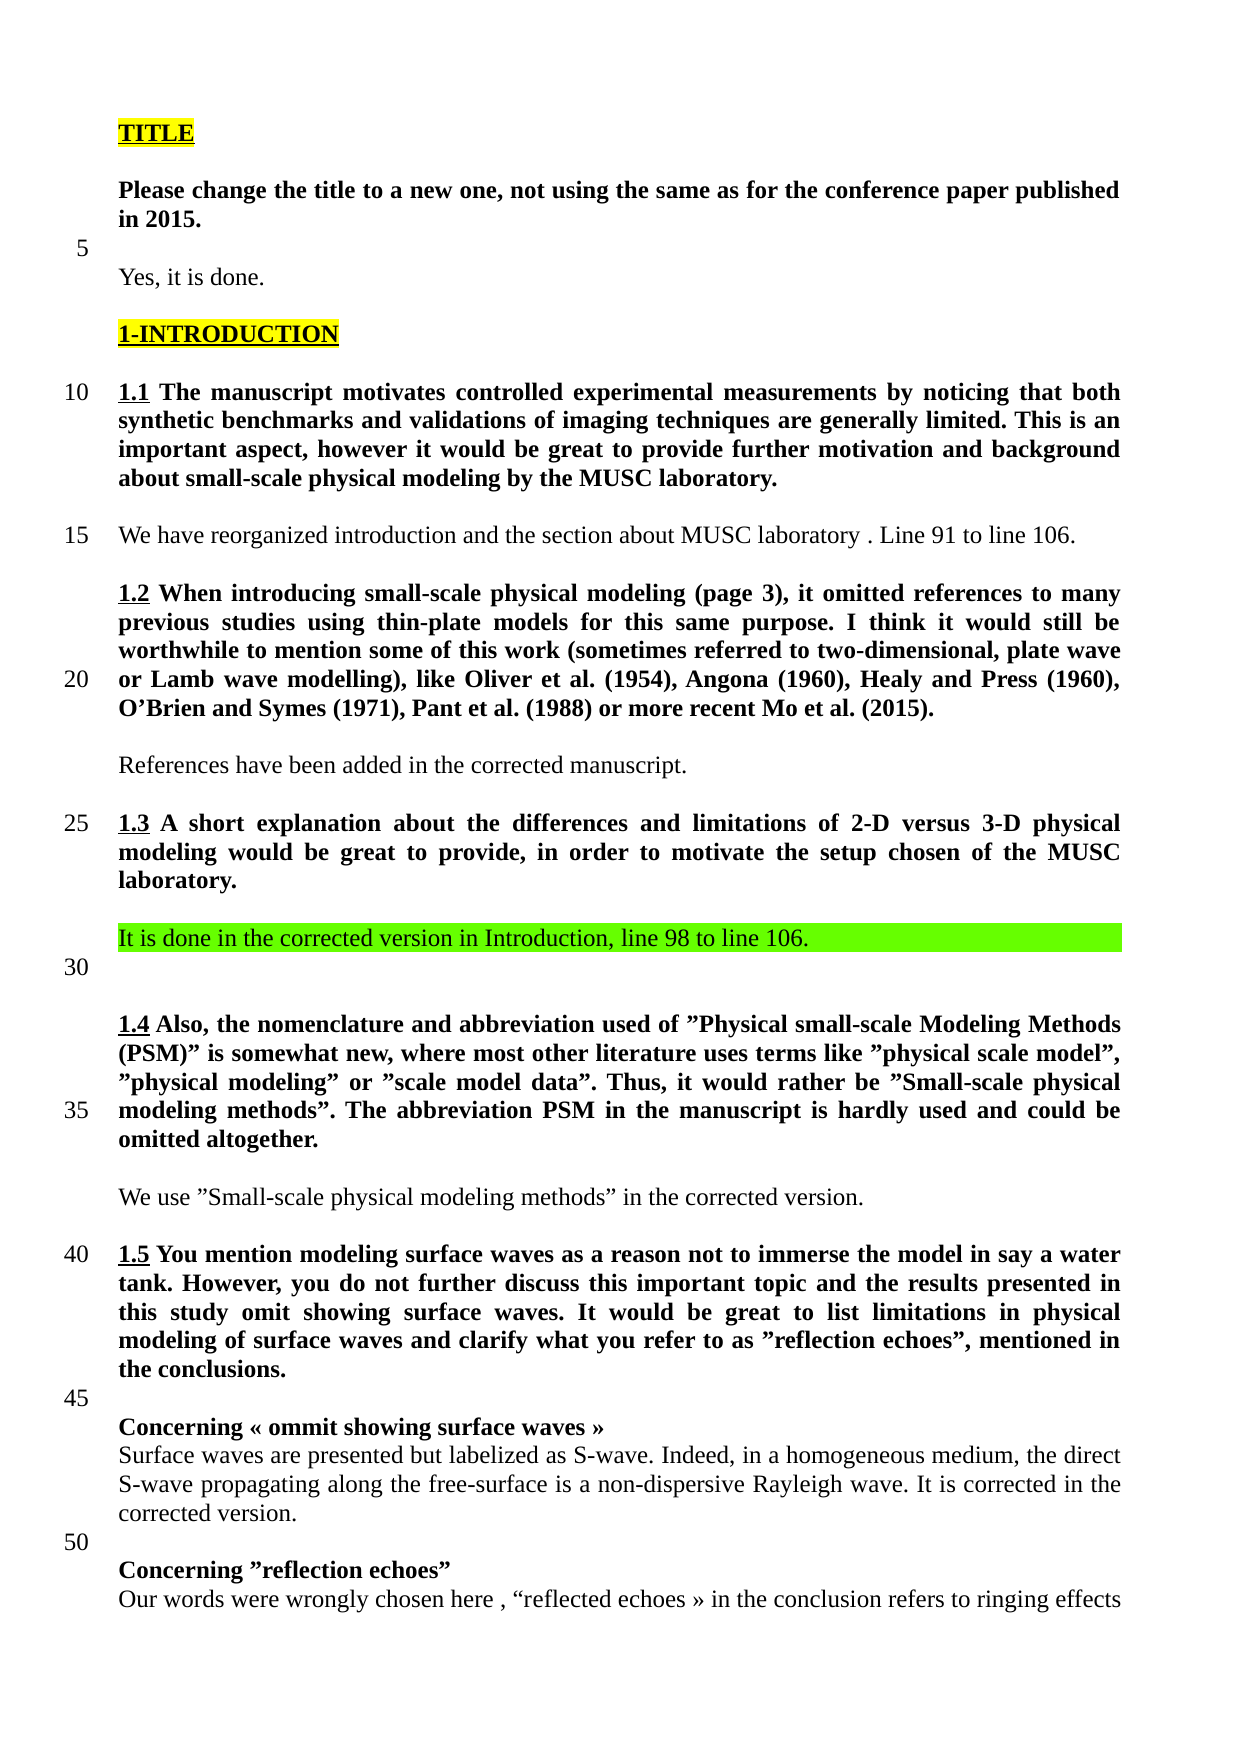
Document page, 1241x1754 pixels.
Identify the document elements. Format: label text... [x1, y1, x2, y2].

text 1.3 A short explanation about the differences and limitations of 2-D versus 3-D physical modeling would be great to provide, in order to motivate the setup chosen of the MUSC laboratory. [118, 808, 1122, 894]
text Yes, it is done. [118, 262, 1122, 291]
text 1.5 You mention modeling surface waves as a reason not to immerse the model in say a water tank. However, you do not further discuss this important topic and the results presented in this study omit showing surface waves. It would be great to list limitations in physical modeling of surface waves and clarify what you refer to as ”reflection echoes”, mentioned in the conclusions. [118, 1239, 1122, 1383]
text 1.4 Also, the nomenclature and abbreviation used of ”Physical small-scale Modeling Methods (PSM)” is somewhat new, where most other literature uses terms like ”physical scale model”, ”physical modeling” or ”scale model data”. Thus, it would rather be ”Small-scale physical modeling methods”. The abbreviation PSM in the manuscript is hardly used and could be omitted altogether. [118, 1009, 1122, 1153]
text Surface waves are presented but labelized as S-wave. Indeed, in a homogeneous medium, the direct S-wave propagating along the free-surface is a non-dispersive Rayleigh wave. It is corrected in the corrected version. [118, 1441, 1122, 1527]
text Our words were wrongly chosen here , “reflected echoes » in the conclusion refers to ringing effects [118, 1584, 1122, 1613]
text We use ”Small-scale physical modeling methods” in the corrected version. [118, 1182, 1122, 1211]
text References have been added in the corrected manuscript. [118, 751, 1122, 779]
text 1.2 When introducing small-scale physical modeling (page 3), it omitted references to many previous studies using thin-plate models for this same purpose. I think it would still be worthwhile to mention some of this work (sometimes referred to two-dimensional, plate wave or Lamb wave modelling), like Oliver et al. (1954), Angona (1960), Healy and Press (1960), O’Brien and Symes (1971), Pant et al. (1988) or more recent Mo et al. (2015). [118, 578, 1122, 722]
text Concerning ”reflection echoes” [118, 1556, 1122, 1584]
text Please change the title to a new one, not using the same as for the conference paper published in 2015. [118, 176, 1122, 233]
text We have reorganized introduction and the section about MUSC laboratory . Line 91 to line 106. [118, 521, 1122, 549]
text 1.1 The manuscript motivates controlled experimental measurements by noticing that both synthetic benchmarks and validations of imaging techniques are generally limited. This is an important aspect, however it would be great to provide further motivation and background about small-scale physical modeling by the MUSC laboratory. [118, 377, 1122, 492]
text 1-INTRODUCTION [118, 319, 1122, 348]
text TITLE [118, 118, 1122, 147]
text It is done in the corrected version in Introduction, line 98 to line 106. [118, 923, 1122, 952]
text Concerning « ommit showing surface waves » [118, 1412, 1122, 1441]
